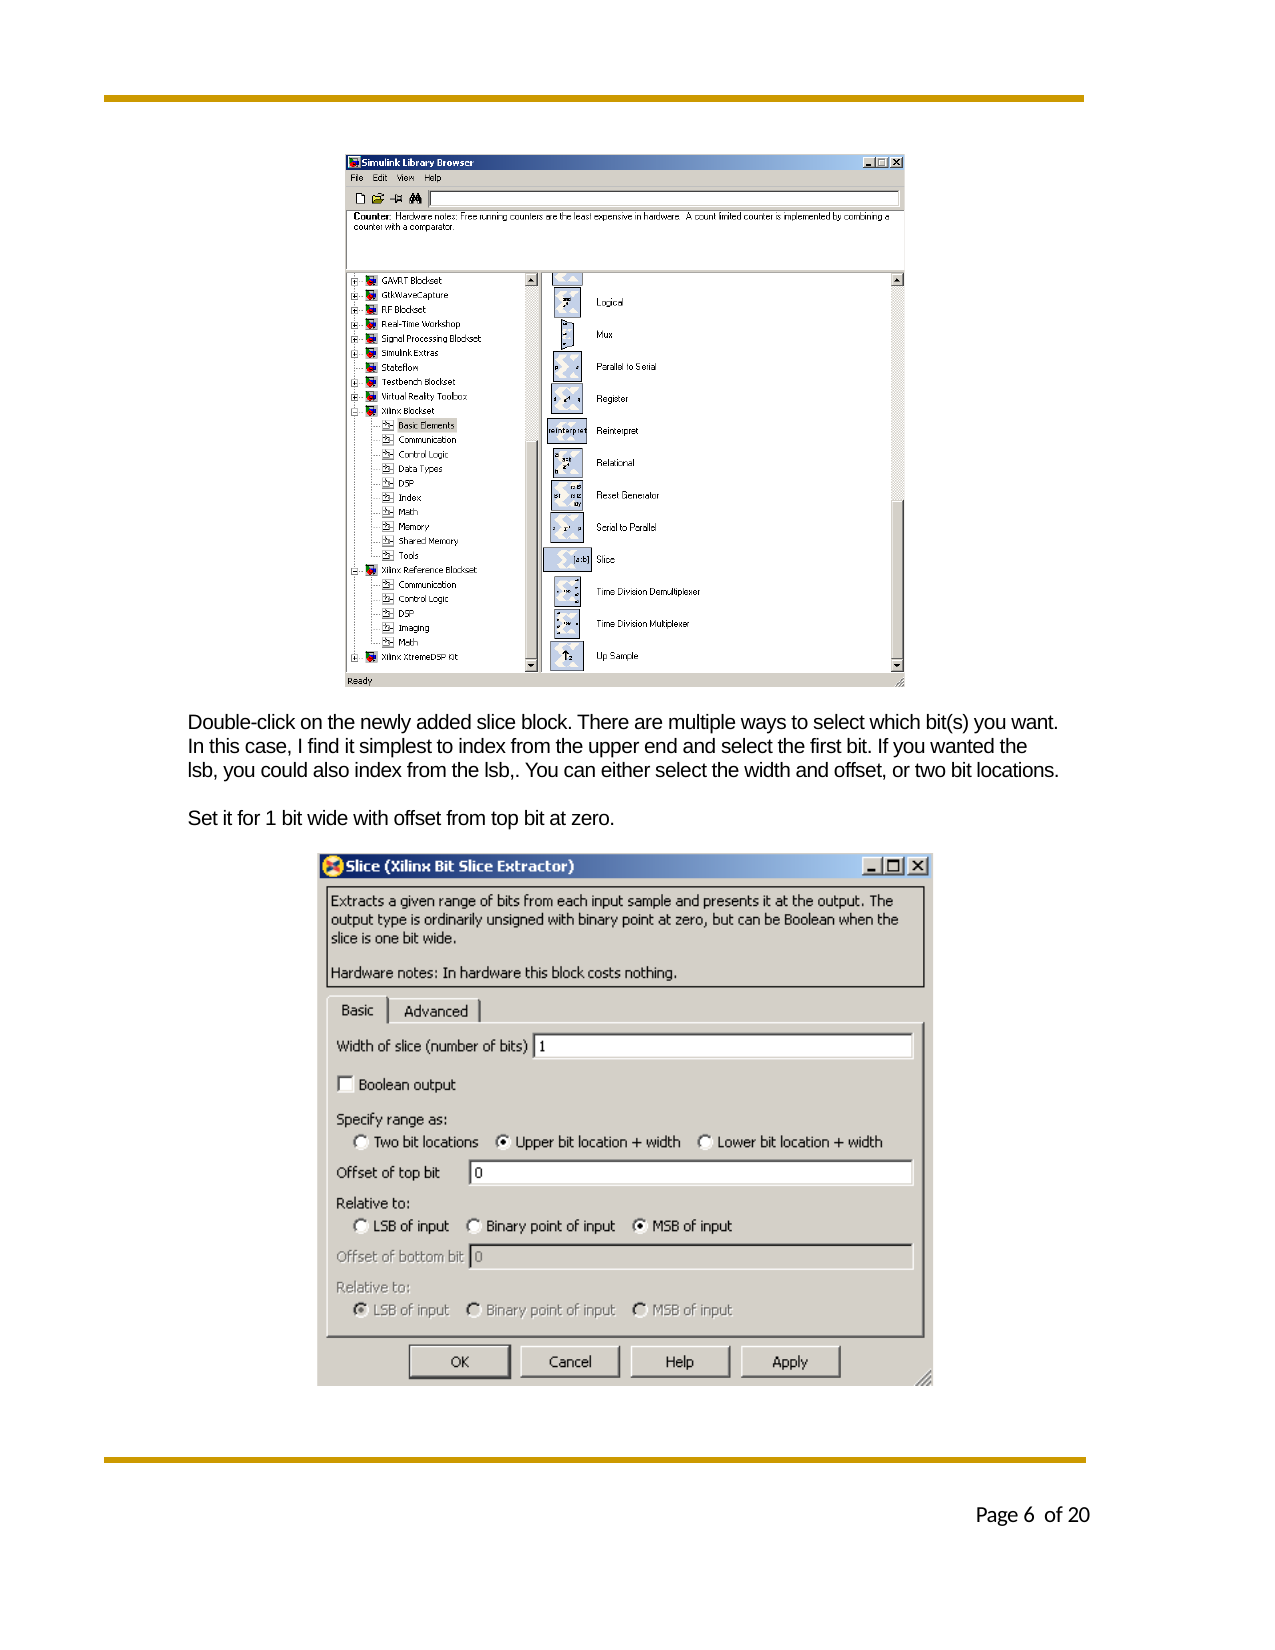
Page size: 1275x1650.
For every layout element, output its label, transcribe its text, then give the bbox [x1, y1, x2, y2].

text Double-click on the newly added slice block. There are multiple ways to select which bit(s) you want. In this case, I find it simplest to index from the upper end and select the first bit. If you wanted the lsb, you could also index from the lsb,. You can either select the width and offset, or two bit locations. [187, 710, 1062, 782]
text Set it for 1 bit wide with offset from top bit at zero. [187, 806, 1062, 830]
picture [345, 154, 905, 687]
picture [316, 853, 934, 1386]
